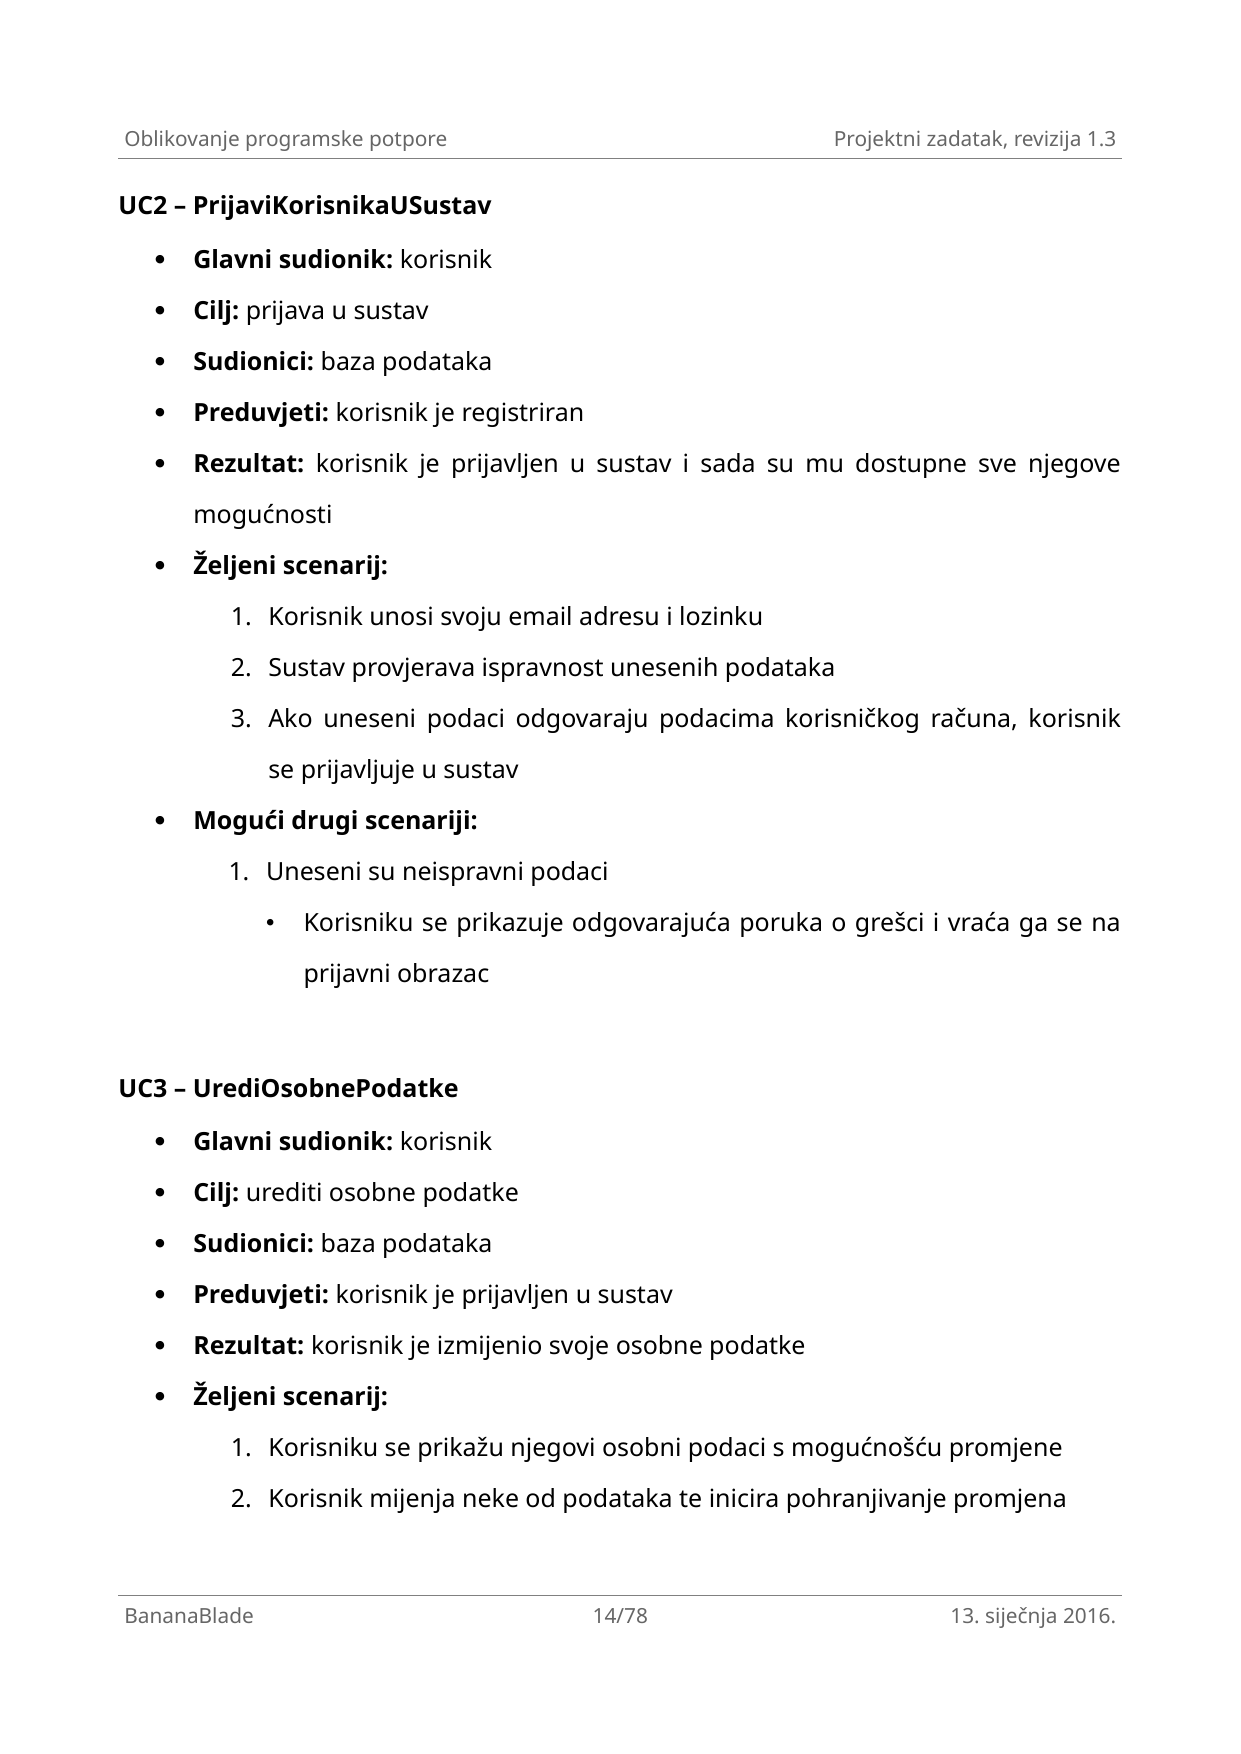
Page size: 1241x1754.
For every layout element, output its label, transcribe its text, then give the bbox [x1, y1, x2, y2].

list Rezultat: korisnik je prijavljen u sustav i sada su mu dostupne sve njegove mogućnosti [156, 446, 1122, 531]
list Sudionici: baza podataka [156, 1226, 1122, 1260]
list Uneseni su neispravni podaci [228, 854, 1122, 888]
list Glavni sudionik: korisnik [156, 241, 1122, 275]
list Korisniku se prikažu njegovi osobni podaci s mogućnošću promjene [231, 1430, 1122, 1464]
list Rezultat: korisnik je izmijenio svoje osobne podatke [156, 1328, 1122, 1362]
list Željeni scenarij: [156, 548, 1122, 582]
list Mogući drugi scenariji: [156, 803, 1122, 837]
list Sustav provjerava ispravnost unesenih podataka [231, 650, 1122, 684]
list Željeni scenarij: [156, 1379, 1122, 1413]
list Preduvjeti: korisnik je prijavljen u sustav [156, 1277, 1122, 1311]
list Preduvjeti: korisnik je registriran [156, 394, 1122, 428]
subtitle UC3 – UrediOsobnePodatke [118, 1071, 1122, 1104]
list Sudionici: baza podataka [156, 343, 1122, 377]
list Cilj: prijava u sustav [156, 292, 1122, 326]
list Cilj: urediti osobne podatke [156, 1175, 1122, 1209]
list Ako uneseni podaci odgovaraju podacima korisničkog računa, korisnik se prijavljuje u sustav [231, 701, 1122, 786]
list Korisnik mijenja neke od podataka te inicira pohranjivanje promjena [231, 1481, 1122, 1515]
list Korisnik unosi svoju email adresu i lozinku [231, 599, 1122, 633]
list Korisniku se prikazuje odgovarajuća poruka o grešci i vraća ga se na prijavni obrazac [266, 905, 1122, 990]
list Glavni sudionik: korisnik [156, 1124, 1122, 1158]
subtitle UC2 – PrijaviKorisnikaUSustav [118, 188, 1122, 222]
